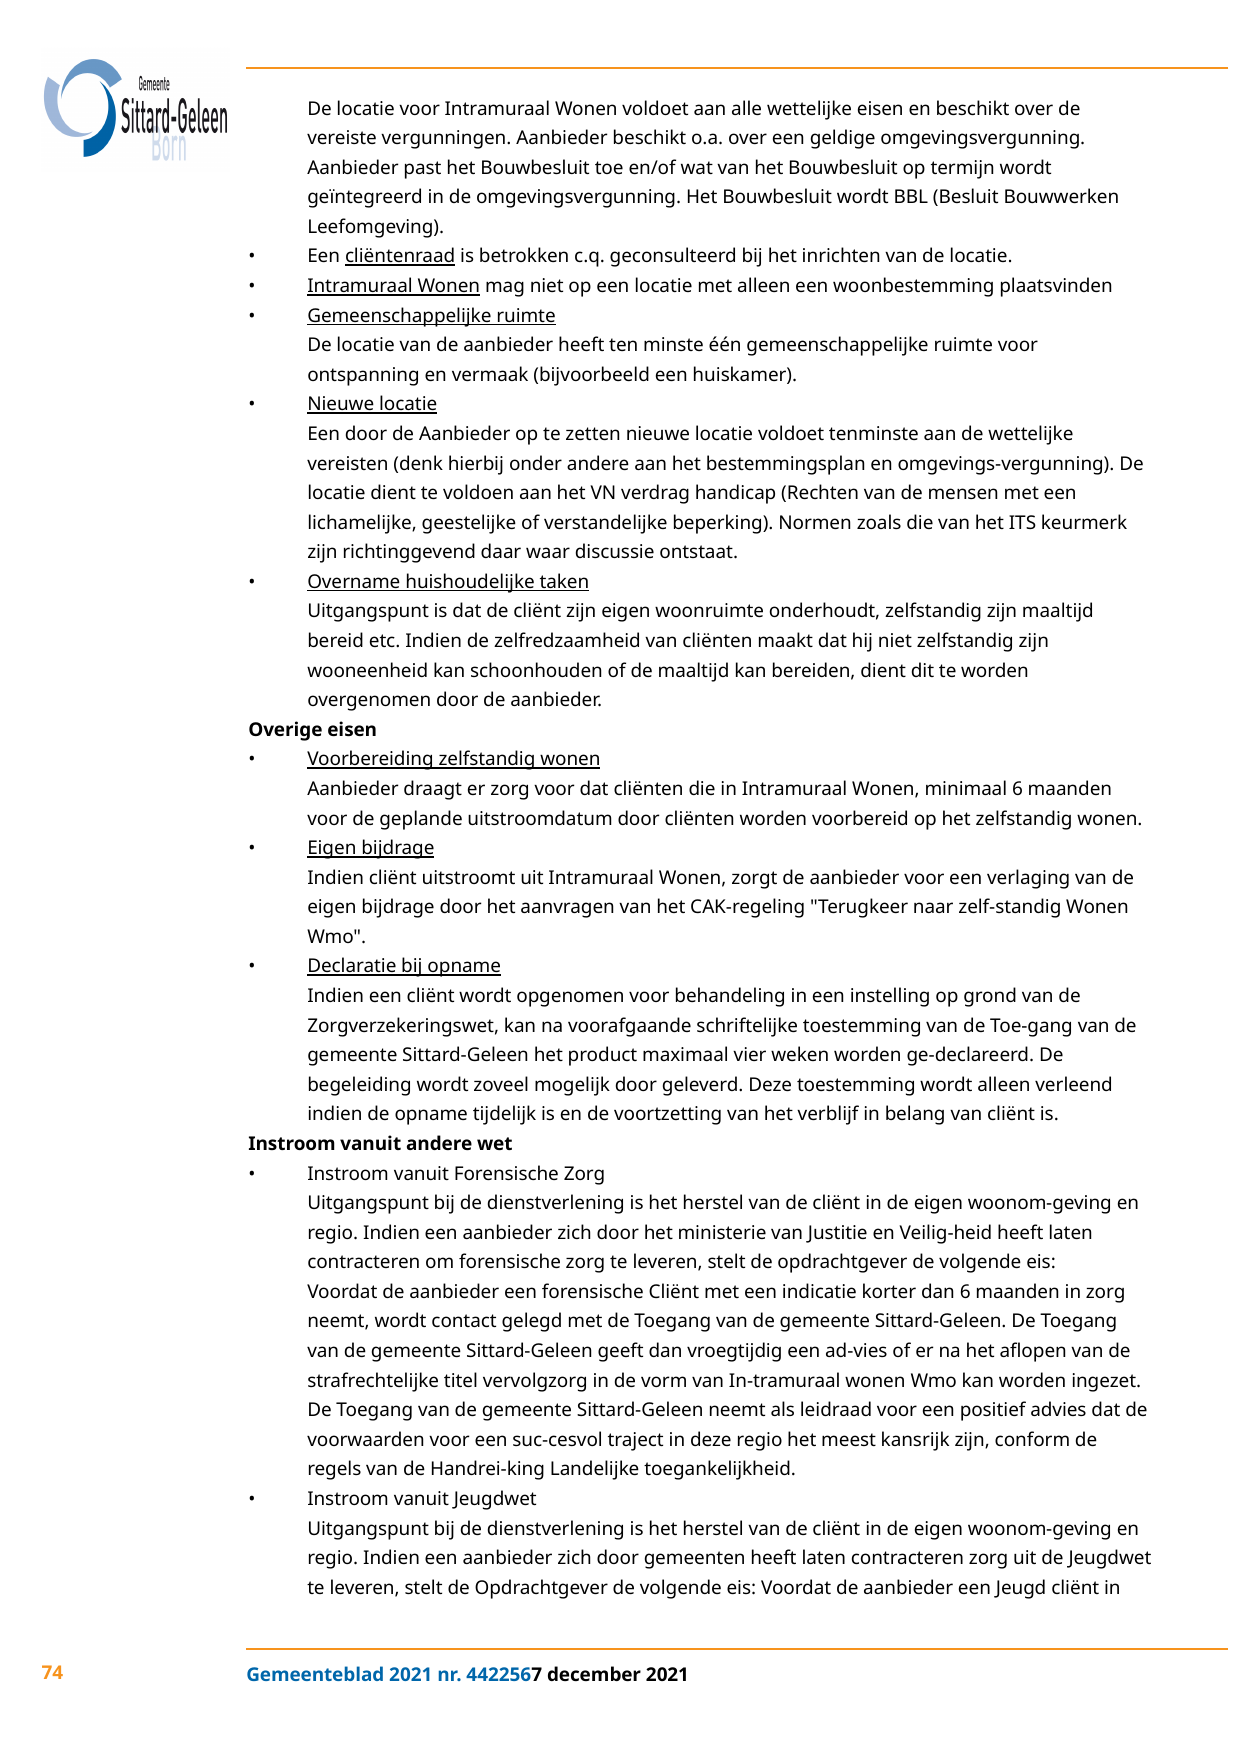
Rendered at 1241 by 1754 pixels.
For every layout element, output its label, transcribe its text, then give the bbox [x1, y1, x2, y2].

list Nieuwe locatie [248, 391, 1152, 416]
list Instroom vanuit Forensische Zorg [248, 1160, 1152, 1186]
list Uitgangspunt bij de dienstverlening is het herstel van de cliënt in de eigen woonom-geving en regio. Indien een aanbieder zich door het ministerie van Justitie en Veilig-heid heeft laten contracteren om forensische zorg te leveren, stelt de opdrachtgever de volgende eis: [248, 1189, 1152, 1274]
list Declaratie bij opname [248, 953, 1152, 978]
list Een cliëntenraad is betrokken c.q. geconsulteerd bij het inrichten van de locatie. [248, 243, 1152, 268]
list Voordat de aanbieder een forensische Cliënt met een indicatie korter dan 6 maanden in zorg neemt, wordt contact gelegd met de Toegang van de gemeente Sittard-Geleen. De Toegang van de gemeente Sittard-Geleen geeft dan vroegtijdig een ad-vies of er na het aflopen van de strafrechtelijke titel vervolgzorg in de vorm van In-tramuraal wonen Wmo kan worden ingezet. De Toegang van de gemeente Sittard-Geleen neemt als leidraad voor een positief advies dat de voorwaarden voor een suc-cesvol traject in deze regio het meest kansrijk zijn, conform de regels van de Handrei-king Landelijke toegankelijkheid. [248, 1278, 1152, 1481]
list Gemeenschappelijke ruimte [248, 302, 1152, 328]
list Intramuraal Wonen mag niet op een locatie met alleen een woonbestemming plaatsvinden [248, 272, 1152, 298]
list Indien een cliënt wordt opgenomen voor behandeling in een instelling op grond van de Zorgverzekeringswet, kan na voorafgaande schriftelijke toestemming van de Toe-gang van de gemeente Sittard-Geleen het product maximaal vier weken worden ge-declareerd. De begeleiding wordt zoveel mogelijk door geleverd. Deze toestemming wordt alleen verleend indien de opname tijdelijk is en de voortzetting van het verblijf in belang van cliënt is. [248, 982, 1152, 1126]
list De locatie van de aanbieder heeft ten minste één gemeenschappelijke ruimte voor ontspanning en vermaak (bijvoorbeeld een huiskamer). [248, 331, 1152, 387]
list Eigen bijdrage [248, 834, 1152, 860]
list Aanbieder draagt er zorg voor dat cliënten die in Intramuraal Wonen, minimaal 6 maanden voor de geplande uitstroomdatum door cliënten worden voorbereid op het zelfstandig wonen. [248, 775, 1152, 831]
text Instroom vanuit andere wet [248, 1130, 1152, 1156]
list Instroom vanuit Jeugdwet [248, 1485, 1152, 1511]
picture [41, 47, 231, 172]
text Overige eisen [248, 716, 1152, 742]
list Een door de Aanbieder op te zetten nieuwe locatie voldoet tenminste aan de wettelijke vereisten (denk hierbij onder andere aan het bestemmingsplan en omgevings-vergunning). De locatie dient te voldoen aan het VN verdrag handicap (Rechten van de mensen met een lichamelijke, geestelijke of verstandelijke beperking). Normen zoals die van het ITS keurmerk zijn richtinggevend daar waar discussie ontstaat. [248, 420, 1152, 564]
list Indien cliënt uitstroomt uit Intramuraal Wonen, zorgt de aanbieder voor een verlaging van de eigen bijdrage door het aanvragen van het CAK-regeling "Terugkeer naar zelf-standig Wonen Wmo". [248, 864, 1152, 949]
list Overname huishoudelijke taken [248, 568, 1152, 594]
list Uitgangspunt is dat de cliënt zijn eigen woonruimte onderhoudt, zelfstandig zijn maaltijd bereid etc. Indien de zelfredzaamheid van cliënten maakt dat hij niet zelfstandig zijn wooneenheid kan schoonhouden of de maaltijd kan bereiden, dient dit te worden overgenomen door de aanbieder. [248, 598, 1152, 712]
list Voorbereiding zelfstandig wonen [248, 746, 1152, 771]
list De locatie voor Intramuraal Wonen voldoet aan alle wettelijke eisen en beschikt over de vereiste vergunningen. Aanbieder beschikt o.a. over een geldige omgevingsvergunning. Aanbieder past het Bouwbesluit toe en/of wat van het Bouwbesluit op termijn wordt geïntegreerd in de omgevingsvergunning. Het Bouwbesluit wordt BBL (Besluit Bouwwerken Leefomgeving). [248, 95, 1152, 239]
list Uitgangspunt bij de dienstverlening is het herstel van de cliënt in de eigen woonom-geving en regio. Indien een aanbieder zich door gemeenten heeft laten contracteren zorg uit de Jeugdwet te leveren, stelt de Opdrachtgever de volgende eis: Voordat de aanbieder een Jeugd cliënt in [248, 1515, 1152, 1600]
